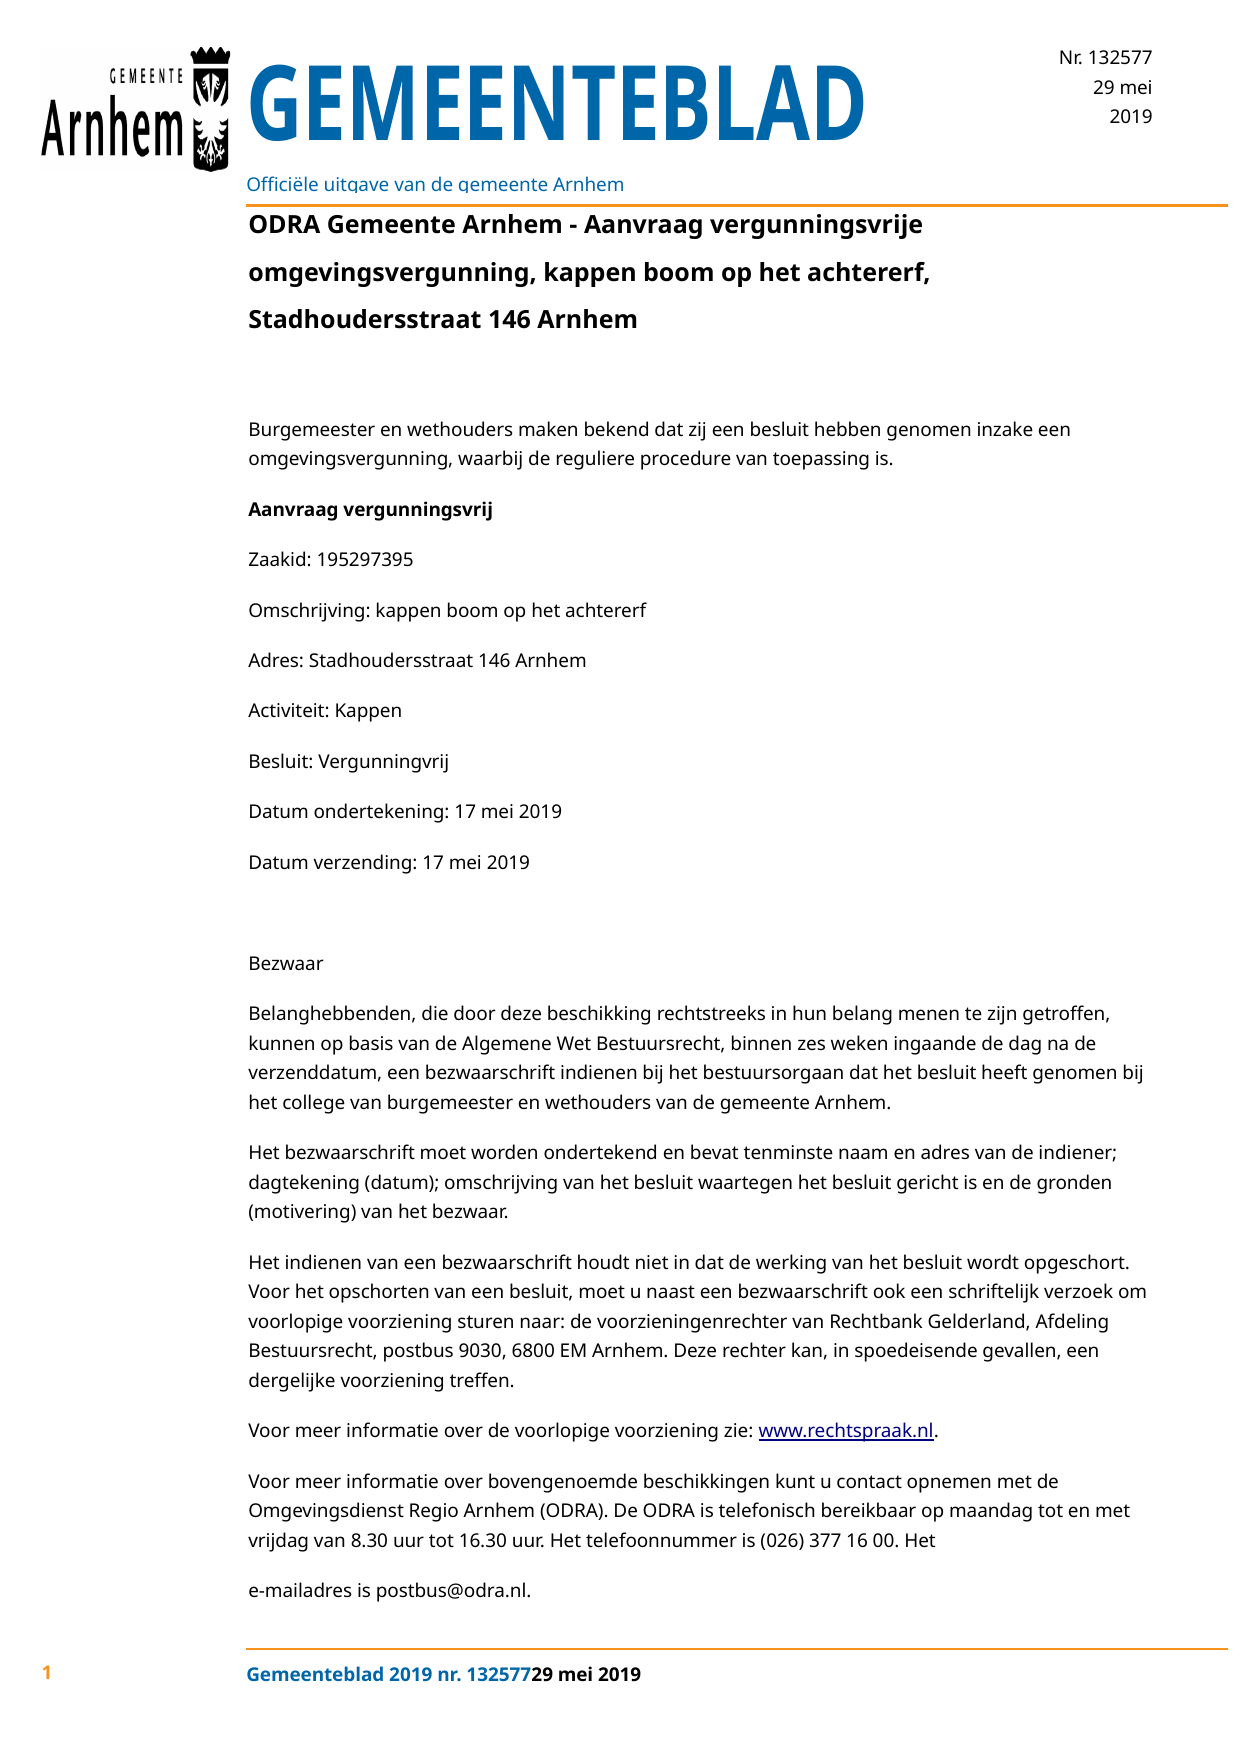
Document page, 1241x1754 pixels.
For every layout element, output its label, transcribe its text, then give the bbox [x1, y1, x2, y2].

text Datum verzending: 17 mei 2019 [248, 849, 1152, 874]
text Datum ondertekening: 17 mei 2019 [248, 798, 1152, 824]
text Besluit: Vergunningvrij [248, 748, 1152, 774]
text Voor meer informatie over de voorlopige voorziening zie: www.rechtspraak.nl. [248, 1418, 1152, 1443]
text Burgemeester en wethouders maken bekend dat zij een besluit hebben genomen inzake een omgevingsvergunning, waarbij de reguliere procedure van toepassing is. [248, 416, 1152, 471]
text Aanvraag vergunningsvrij [248, 496, 1152, 522]
text Zaakid: 195297395 [248, 546, 1152, 572]
text Bezwaar [248, 950, 1152, 975]
text Omschrijving: kappen boom op het achtererf [248, 597, 1152, 622]
text Het bezwaarschrift moet worden ondertekend en bevat tenminste naam en adres van de indiener; dagtekening (datum); omschrijving van het besluit waartegen het besluit gericht is en de gronden (motivering) van het bezwaar. [248, 1139, 1152, 1224]
text Activiteit: Kappen [248, 698, 1152, 723]
text e-mailadres is postbus@odra.nl. [248, 1578, 1152, 1603]
text ODRA Gemeente Arnhem - Aanvraag vergunningsvrije omgevingsvergunning, kappen boom op het achtererf, Stadhoudersstraat 146 Arnhem [248, 207, 1152, 336]
text Belanghebbenden, die door deze beschikking rechtstreeks in hun belang menen te zijn getroffen, kunnen op basis van de Algemene Wet Bestuursrecht, binnen zes weken ingaande de dag na de verzenddatum, een bezwaarschrift indienen bij het bestuursorgaan dat het besluit heeft genomen bij het college van burgemeester en wethouders van de gemeente Arnhem. [248, 1000, 1152, 1114]
text Adres: Stadhoudersstraat 146 Arnhem [248, 647, 1152, 673]
text Het indienen van een bezwaarschrift houdt niet in dat de werking van het besluit wordt opgeschort. Voor het opschorten van een besluit, moet u naast een bezwaarschrift ook een schriftelijk verzoek om voorlopige voorziening sturen naar: de voorzieningenrechter van Rechtbank Gelderland, Afdeling Bestuursrecht, postbus 9030, 6800 EM Arnhem. Deze rechter kan, in spoedeisende gevallen, een dergelijke voorziening treffen. [248, 1249, 1152, 1393]
text Voor meer informatie over bovengenoemde beschikkingen kunt u contact opnemen met de Omgevingsdienst Regio Arnhem (ODRA). De ODRA is telefonisch bereikbaar op maandag tot en met vrijdag van 8.30 uur tot 16.30 uur. Het telefoonnummer is (026) 377 16 00. Het [248, 1468, 1152, 1553]
picture [41, 47, 231, 172]
